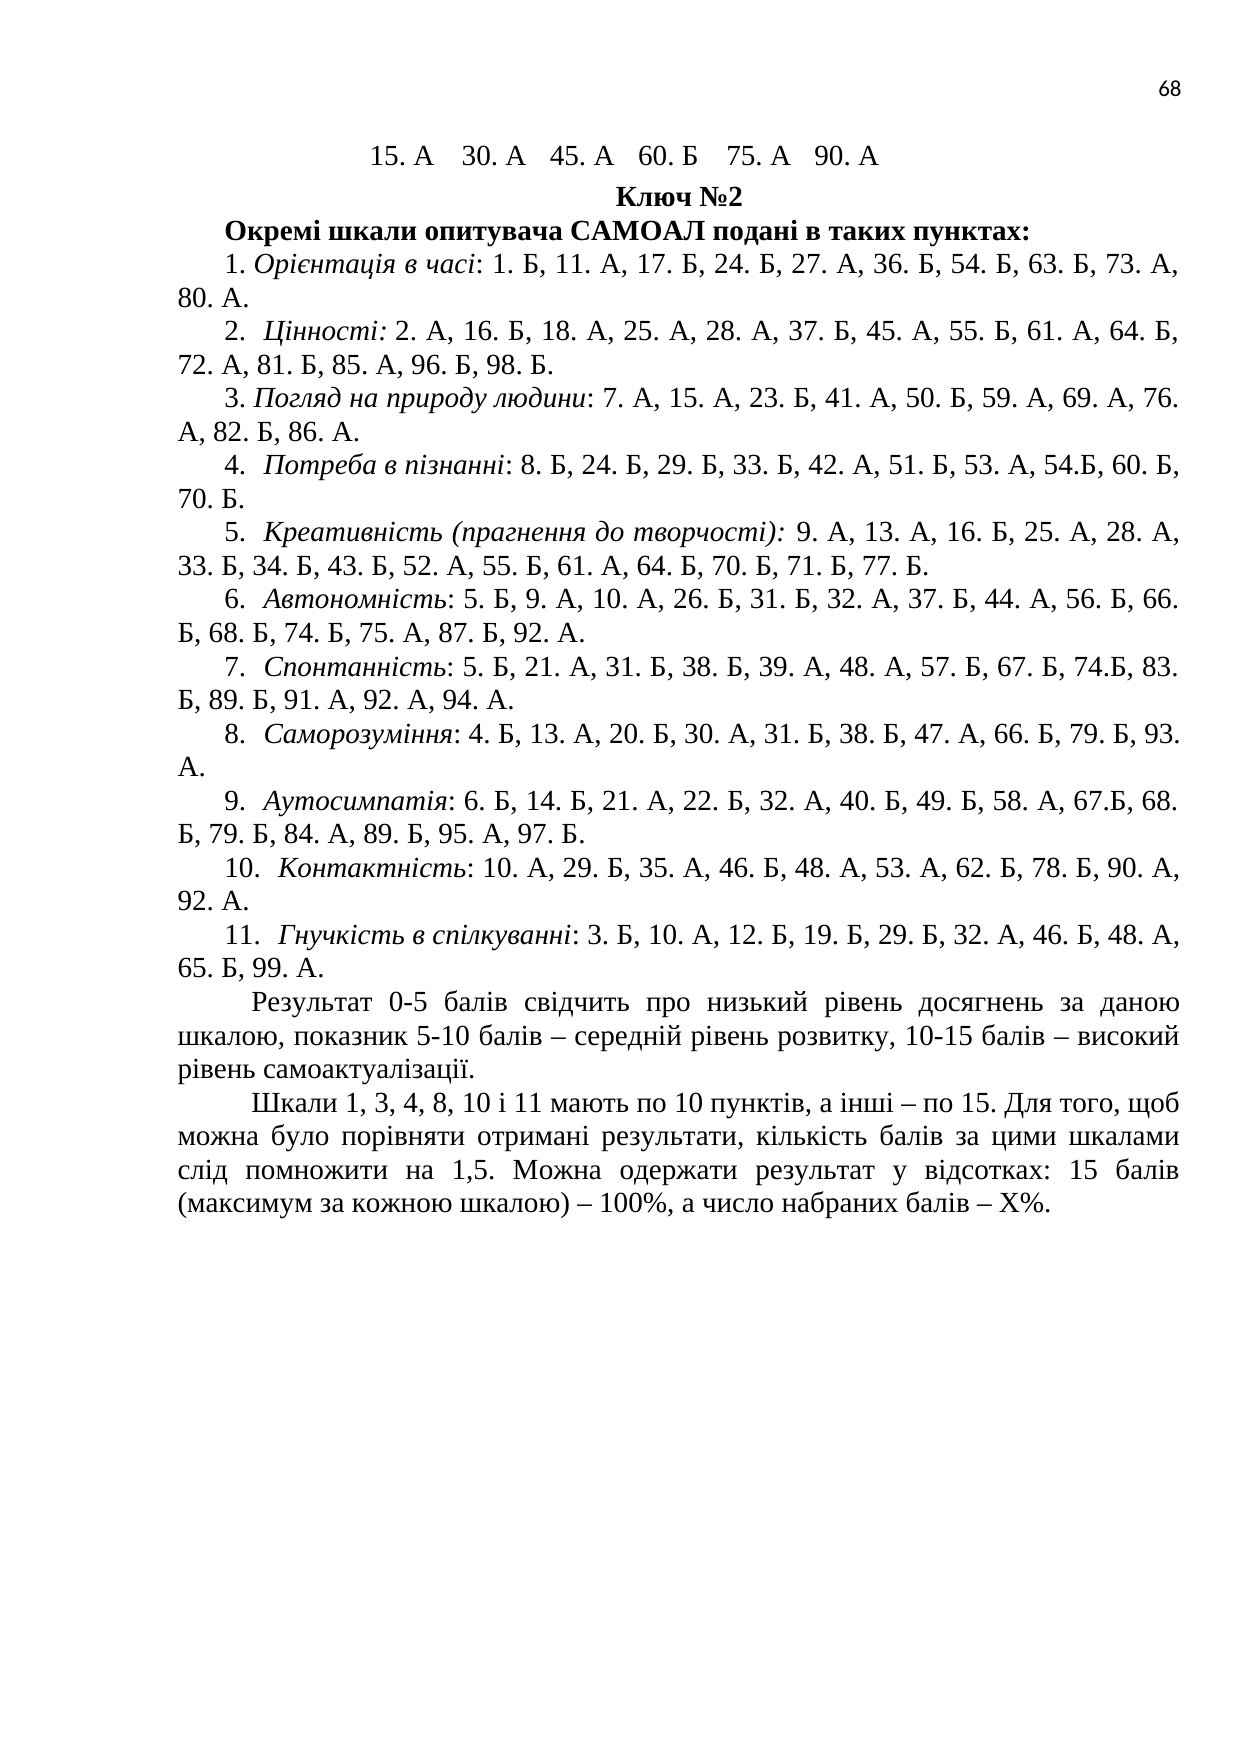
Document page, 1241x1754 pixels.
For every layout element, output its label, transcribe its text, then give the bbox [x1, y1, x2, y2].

text 10. Контактність: 10. А, 29. Б, 35. А, 46. Б, 48. А, 53. А, 62. Б, 78. Б, 90. А, 92. А. [177, 850, 1181, 917]
text Окремі шкали опитувача САМОАЛ подані в таких пунктах: [177, 213, 1181, 246]
text 1. Орієнтація в часі: 1. Б, 11. А, 17. Б, 24. Б, 27. А, 36. Б, 54. Б, 63. Б, 73. А, 80. А. [177, 246, 1181, 313]
text Ключ №2 [177, 179, 1181, 213]
table_cell 75. А [718, 130, 806, 179]
text 9. Аутосимпатія: 6. Б, 14. Б, 21. А, 22. Б, 32. А, 40. Б, 49. Б, 58. А, 67.Б, 68. Б, 79. Б, 84. А, 89. Б, 95. А, 97. Б. [177, 783, 1181, 850]
table_cell 60. Б [630, 130, 718, 179]
text Шкали 1, 3, 4, 8, 10 і 11 мають по 10 пунктів, а інші – по 15. Для того, щоб можна було порівняти отримані результати, кількість балів за цими шкалами слід помножити на 1,5. Можна одержати результат у відсотках: 15 балів (максимум за кожною шкалою) – 100%, а число набраних балів – Х%. [177, 1085, 1181, 1219]
text 6. Автономність: 5. Б, 9. А, 10. А, 26. Б, 31. Б, 32. А, 37. Б, 44. А, 56. Б, 66. Б, 68. Б, 74. Б, 75. А, 87. Б, 92. А. [177, 582, 1181, 649]
table_cell [895, 130, 997, 179]
text 7. Спонтанність: 5. Б, 21. А, 31. Б, 38. Б, 39. А, 48. А, 57. Б, 67. Б, 74.Б, 83. Б, 89. Б, 91. А, 92. А, 94. А. [177, 649, 1181, 716]
text Результат 0-5 балів свідчить про низький рівень досягнень за даною шкалою, показник 5-10 балів – середній рівень розвитку, 10-15 балів – високий рівень самоактуалізації. [177, 984, 1181, 1085]
text 8. Саморозуміння: 4. Б, 13. А, 20. Б, 30. А, 31. Б, 38. Б, 47. А, 66. Б, 79. Б, 93. А. [177, 716, 1181, 783]
table_cell 30. А [454, 130, 542, 179]
table_cell 45. А [542, 130, 630, 179]
text 2. Цінності: 2. А, 16. Б, 18. А, 25. А, 28. А, 37. Б, 45. А, 55. Б, 61. А, 64. Б, 72. А, 81. Б, 85. А, 96. Б, 98. Б. [177, 313, 1181, 380]
table_cell 15. А [361, 130, 453, 179]
text 3. Погляд на природу людини: 7. А, 15. А, 23. Б, 41. А, 50. Б, 59. А, 69. А, 76. А, 82. Б, 86. А. [177, 380, 1181, 447]
text 5. Креативність (прагнення до творчості): 9. А, 13. А, 16. Б, 25. А, 28. А, 33. Б, 34. Б, 43. Б, 52. А, 55. Б, 61. А, 64. Б, 70. Б, 71. Б, 77. Б. [177, 514, 1181, 582]
table_cell 90. А [806, 130, 894, 179]
text 4. Потреба в пізнанні: 8. Б, 24. Б, 29. Б, 33. Б, 42. А, 51. Б, 53. А, 54.Б, 60. Б, 70. Б. [177, 447, 1181, 514]
text 11. Гнучкість в спілкуванні: 3. Б, 10. А, 12. Б, 19. Б, 29. Б, 32. А, 46. Б, 48. А, 65. Б, 99. А. [177, 917, 1181, 984]
